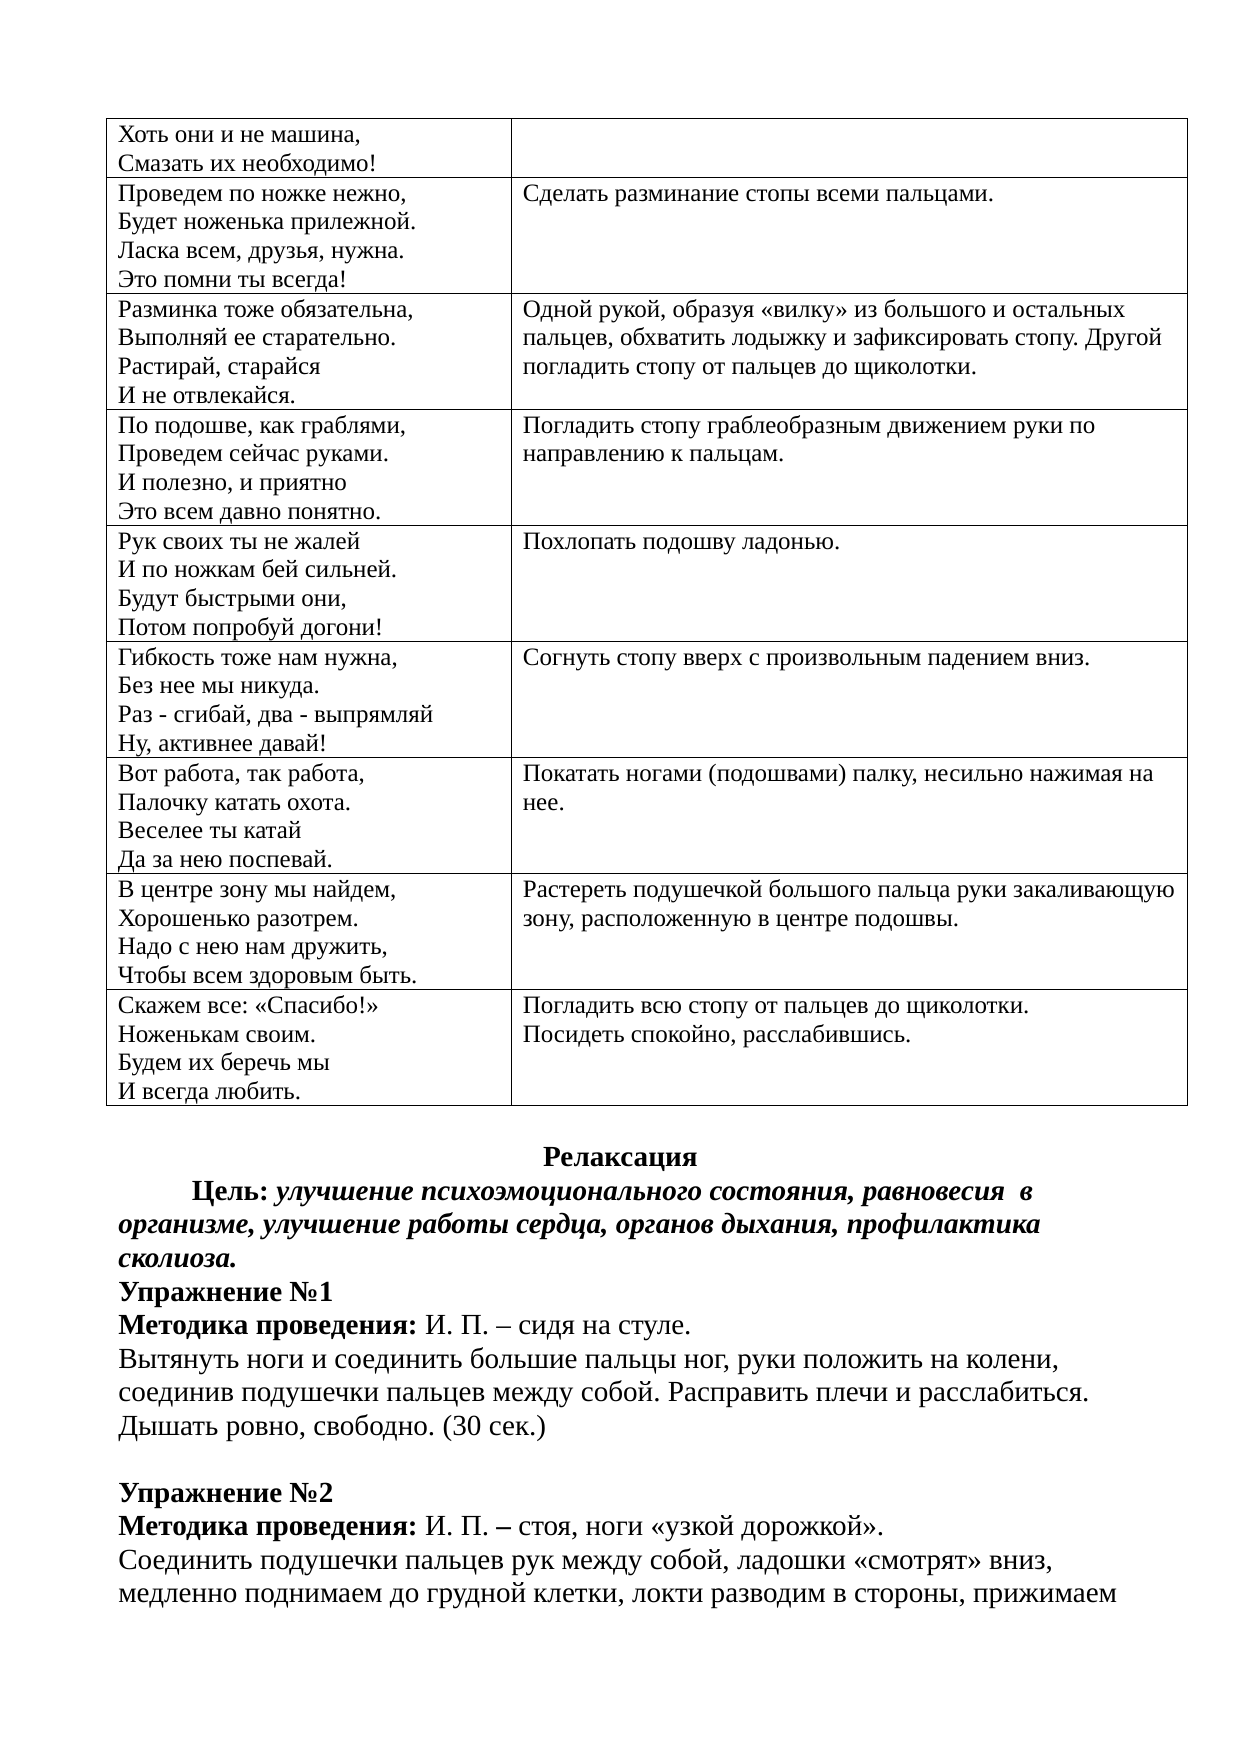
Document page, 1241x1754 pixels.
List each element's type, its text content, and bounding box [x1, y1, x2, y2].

text Соединить подушечки пальцев рук между собой, ладошки «смотрят» вниз, медленно поднимаем до грудной клетки, локти разводим в стороны, прижимаем [118, 1542, 1122, 1609]
text Упражнение №1 [118, 1274, 1122, 1307]
table_cell Погладить всю стопу от пальцев до щиколотки. Посидеть спокойно, расслабившись. [512, 990, 1187, 1105]
table_cell Согнуть стопу вверх с произвольным падением вниз. [512, 642, 1187, 757]
table_cell Разминка тоже обязательна, Выполняй ее старательно. Растирай, старайся И не отвлекайся. [107, 294, 511, 409]
text Методика проведения: И. П. – стоя, ноги «узкой дорожкой». [118, 1508, 1122, 1542]
table_cell Хоть они и не машина, Смазать их необходимо! [107, 119, 511, 177]
table_cell Растереть подушечкой большого пальца руки закаливающую зону, расположенную в центре подошвы. [512, 874, 1187, 989]
text Релаксация [118, 1139, 1122, 1173]
table_cell Гибкость тоже нам нужна, Без нее мы никуда. Раз - сгибай, два - выпрямляй Ну, активнее давай! [107, 642, 511, 757]
table_cell Рук своих ты не жалей И по ножкам бей сильней. Будут быстрыми они, Потом попробуй догони! [107, 526, 511, 641]
text Методика проведения: И. П. – сидя на стуле. [118, 1307, 1122, 1341]
table_cell Погладить стопу граблеобразным движением руки по направ­лению к пальцам. [512, 410, 1187, 525]
text Цель: улучшение психоэмоционального состояния, равновесия в организме, улучшение работы сердца, органов дыхания, профилактика сколиоза. [118, 1173, 1122, 1274]
table_cell Проведем по ножке нежно, Будет ноженька прилежной. Ласка всем, друзья, нужна. Это помни ты всегда! [107, 178, 511, 293]
table_cell Похлопать подошву ладонью. [512, 526, 1187, 641]
table_cell Сделать разминание стопы всеми пальцами. [512, 178, 1187, 293]
table_cell Скажем все: «Спасибо!» Ноженькам своим. Будем их беречь мы И всегда любить. [107, 990, 511, 1105]
table_cell Одной рукой, образуя «вилку» из большого и остальных паль­цев, обхватить лодыжку и зафиксировать стопу. Другой погладить стопу от пальцев до щиколотки. [512, 294, 1187, 409]
table_cell [512, 119, 1187, 177]
table_cell По подошве, как граблями, Проведем сейчас руками. И полезно, и приятно Это всем давно понятно. [107, 410, 511, 525]
text Упражнение №2 [118, 1475, 1122, 1508]
table_cell Покатать ногами (подошвами) палку, несильно нажимая на нее. [512, 758, 1187, 873]
text Вытянуть ноги и соединить большие пальцы ног, руки положить на колени, соединив подушечки пальцев между собой. Расправить плечи и расслабиться. Дышать ровно, свободно. (30 сек.) [118, 1341, 1122, 1441]
table_cell Вот работа, так работа, Палочку катать охота. Веселее ты катай Да за нею поспевай. [107, 758, 511, 873]
table_cell В центре зону мы найдем, Хорошенько разотрем. Надо с нею нам дружить, Чтобы всем здоровым быть. [107, 874, 511, 989]
